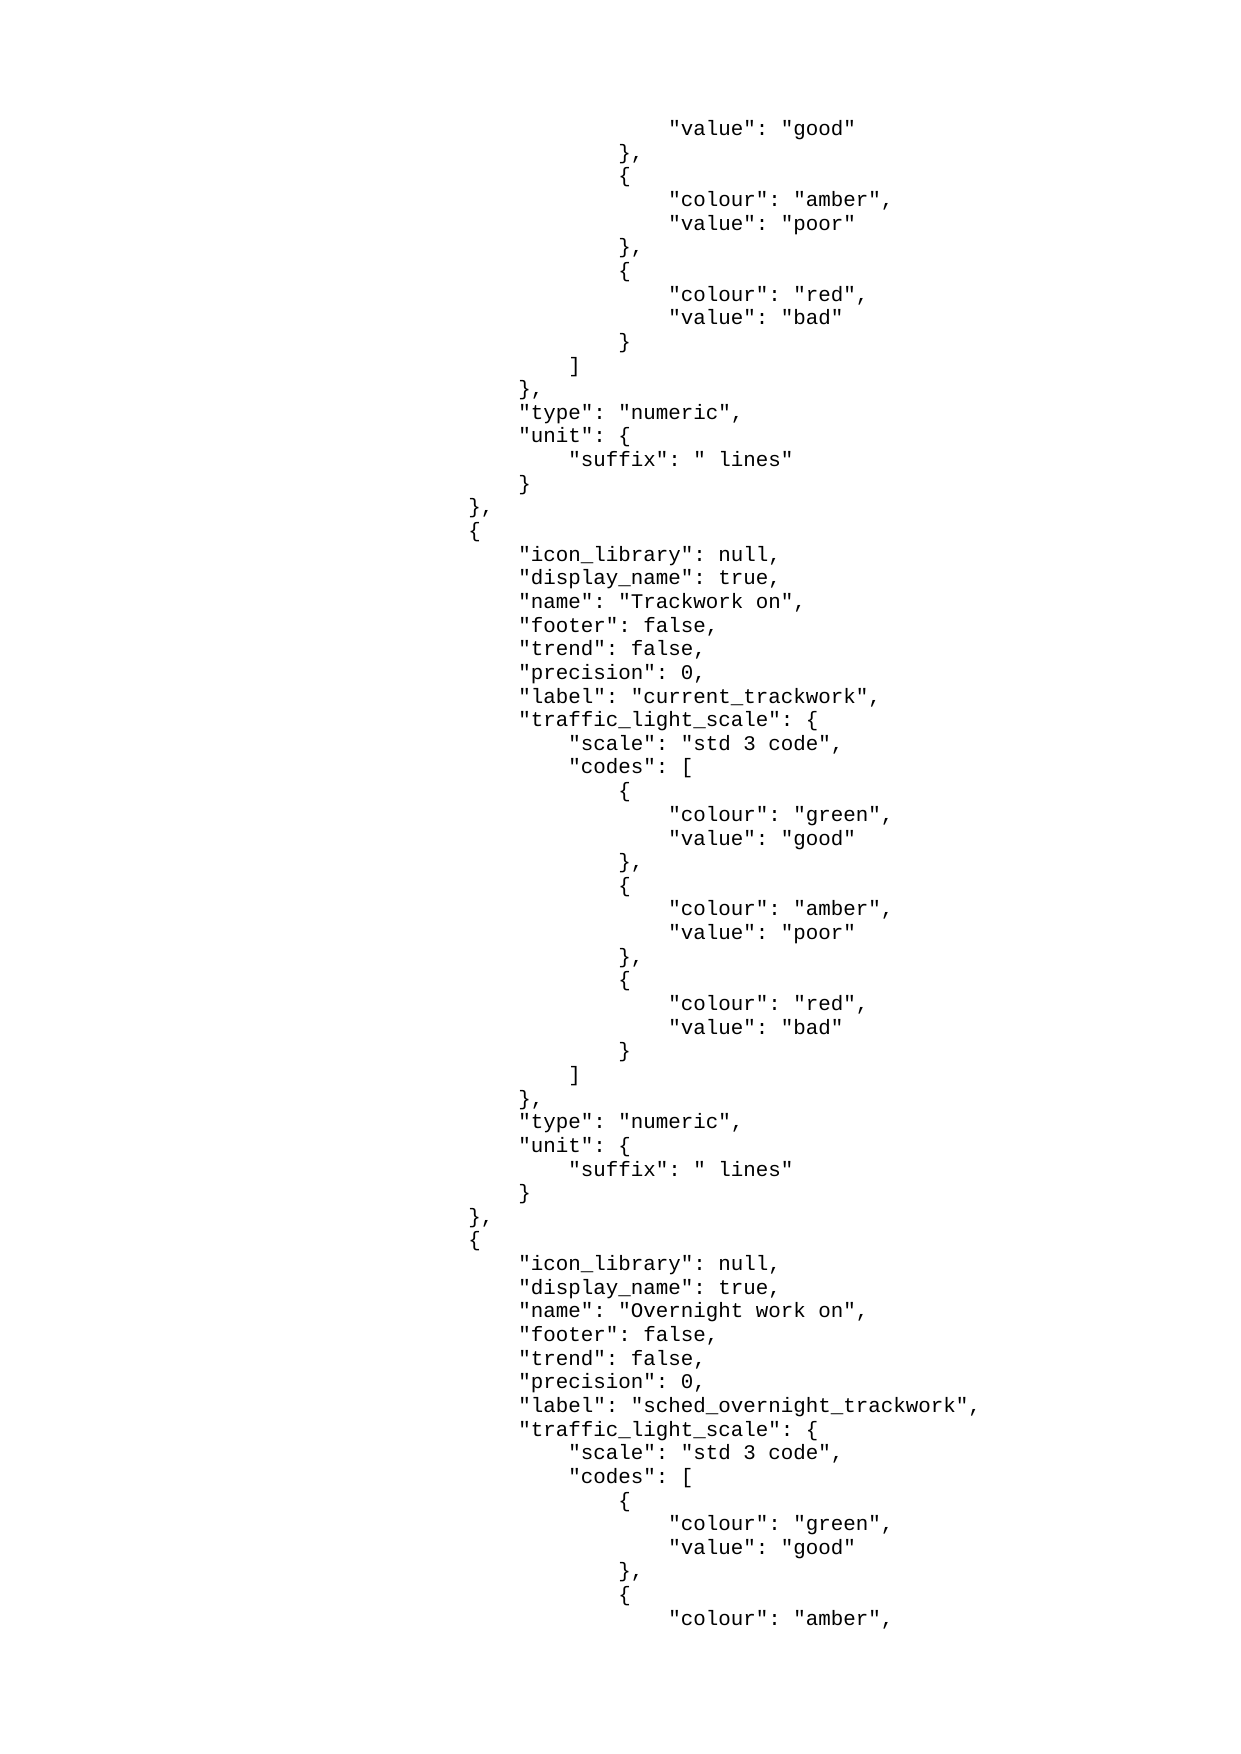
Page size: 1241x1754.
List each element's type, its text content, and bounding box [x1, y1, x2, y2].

text "precision": 0, [118, 662, 1122, 686]
text "colour": "red", [118, 284, 1122, 307]
text } [118, 473, 1122, 496]
text "name": "Overnight work on", [118, 1300, 1122, 1324]
text "unit": { [118, 1135, 1122, 1158]
text { [118, 780, 1122, 804]
text "colour": "green", [118, 1513, 1122, 1537]
text { [118, 165, 1122, 189]
text "name": "Trackwork on", [118, 591, 1122, 615]
text { [118, 969, 1122, 993]
text }, [118, 1206, 1122, 1229]
text "value": "good" [118, 1537, 1122, 1561]
text }, [118, 142, 1122, 165]
text "scale": "std 3 code", [118, 733, 1122, 757]
text "display_name": true, [118, 567, 1122, 591]
text } [118, 1182, 1122, 1206]
text "suffix": " lines" [118, 1158, 1122, 1182]
text }, [118, 496, 1122, 520]
text "value": "bad" [118, 307, 1122, 331]
text { [118, 1489, 1122, 1513]
text ] [118, 354, 1122, 378]
text { [118, 520, 1122, 544]
text "footer": false, [118, 615, 1122, 638]
text }, [118, 236, 1122, 260]
text "trend": false, [118, 638, 1122, 662]
text { [118, 1584, 1122, 1608]
text "type": "numeric", [118, 402, 1122, 426]
text "precision": 0, [118, 1371, 1122, 1395]
text "type": "numeric", [118, 1111, 1122, 1135]
text "colour": "amber", [118, 1608, 1122, 1631]
text }, [118, 946, 1122, 969]
text "unit": { [118, 426, 1122, 449]
text }, [118, 851, 1122, 875]
text "display_name": true, [118, 1277, 1122, 1300]
text "value": "poor" [118, 213, 1122, 236]
text { [118, 1229, 1122, 1253]
text } [118, 1040, 1122, 1064]
text "colour": "amber", [118, 898, 1122, 922]
text "icon_library": null, [118, 544, 1122, 567]
text "scale": "std 3 code", [118, 1442, 1122, 1466]
text "trend": false, [118, 1348, 1122, 1371]
text { [118, 875, 1122, 898]
text ] [118, 1064, 1122, 1088]
text } [118, 331, 1122, 354]
text "value": "bad" [118, 1017, 1122, 1040]
text "value": "poor" [118, 922, 1122, 946]
text "colour": "amber", [118, 189, 1122, 213]
text { [118, 260, 1122, 284]
text "value": "good" [118, 118, 1122, 142]
text }, [118, 1561, 1122, 1584]
text "icon_library": null, [118, 1253, 1122, 1277]
text "label": "current_trackwork", [118, 686, 1122, 709]
text "codes": [ [118, 1466, 1122, 1489]
text "colour": "red", [118, 993, 1122, 1017]
text "suffix": " lines" [118, 449, 1122, 473]
text }, [118, 378, 1122, 402]
text "colour": "green", [118, 804, 1122, 827]
text "traffic_light_scale": { [118, 709, 1122, 733]
text "value": "good" [118, 827, 1122, 851]
text "codes": [ [118, 757, 1122, 780]
text "traffic_light_scale": { [118, 1419, 1122, 1442]
text }, [118, 1088, 1122, 1111]
text "label": "sched_overnight_trackwork", [118, 1395, 1122, 1419]
text "footer": false, [118, 1324, 1122, 1348]
